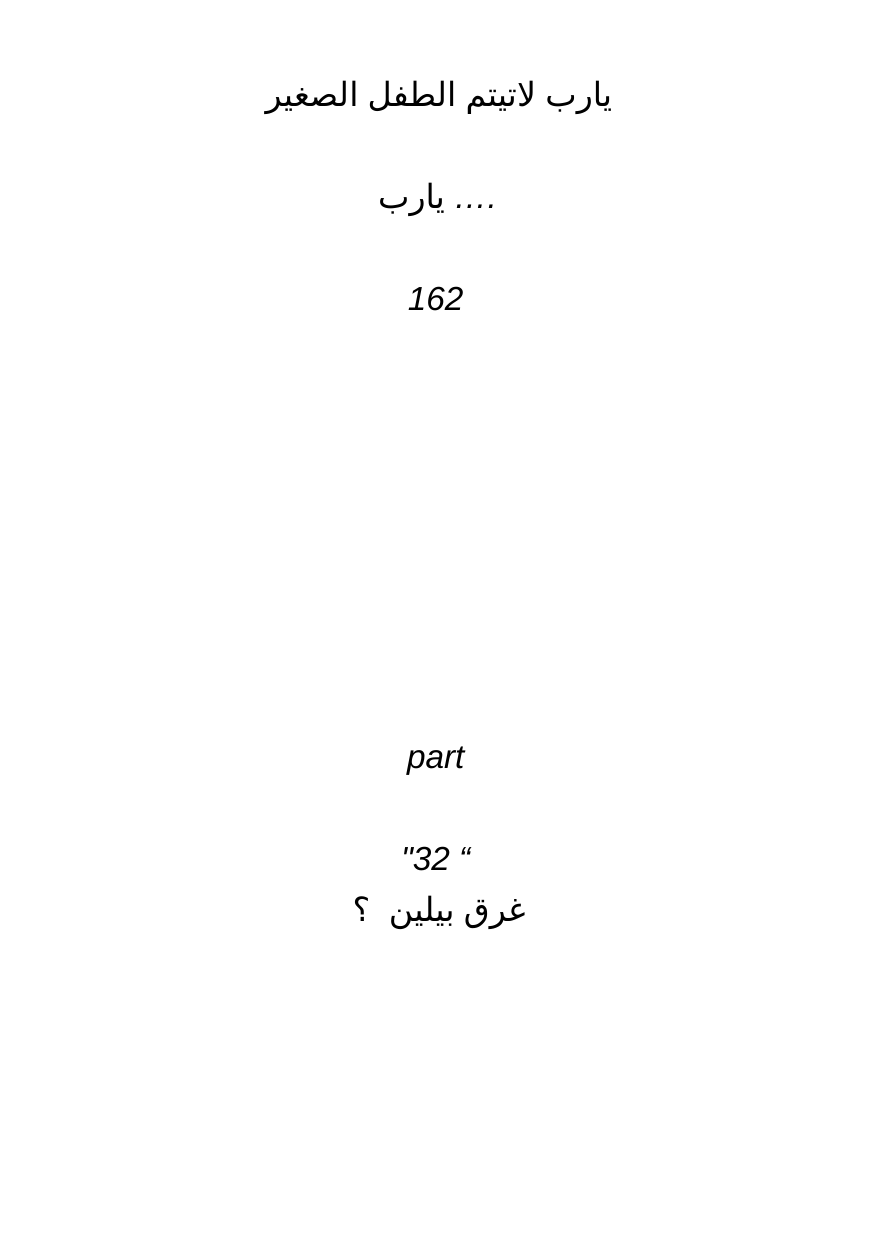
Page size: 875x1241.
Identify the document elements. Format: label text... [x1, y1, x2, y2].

text يارب لاتيتم الطفل الصغير [75, 75, 799, 113]
text part [75, 737, 799, 776]
text يارب …. [75, 177, 799, 215]
text غرق بيلين ؟ [75, 890, 799, 928]
text 162 [75, 279, 799, 317]
text "32 “ [75, 839, 799, 877]
